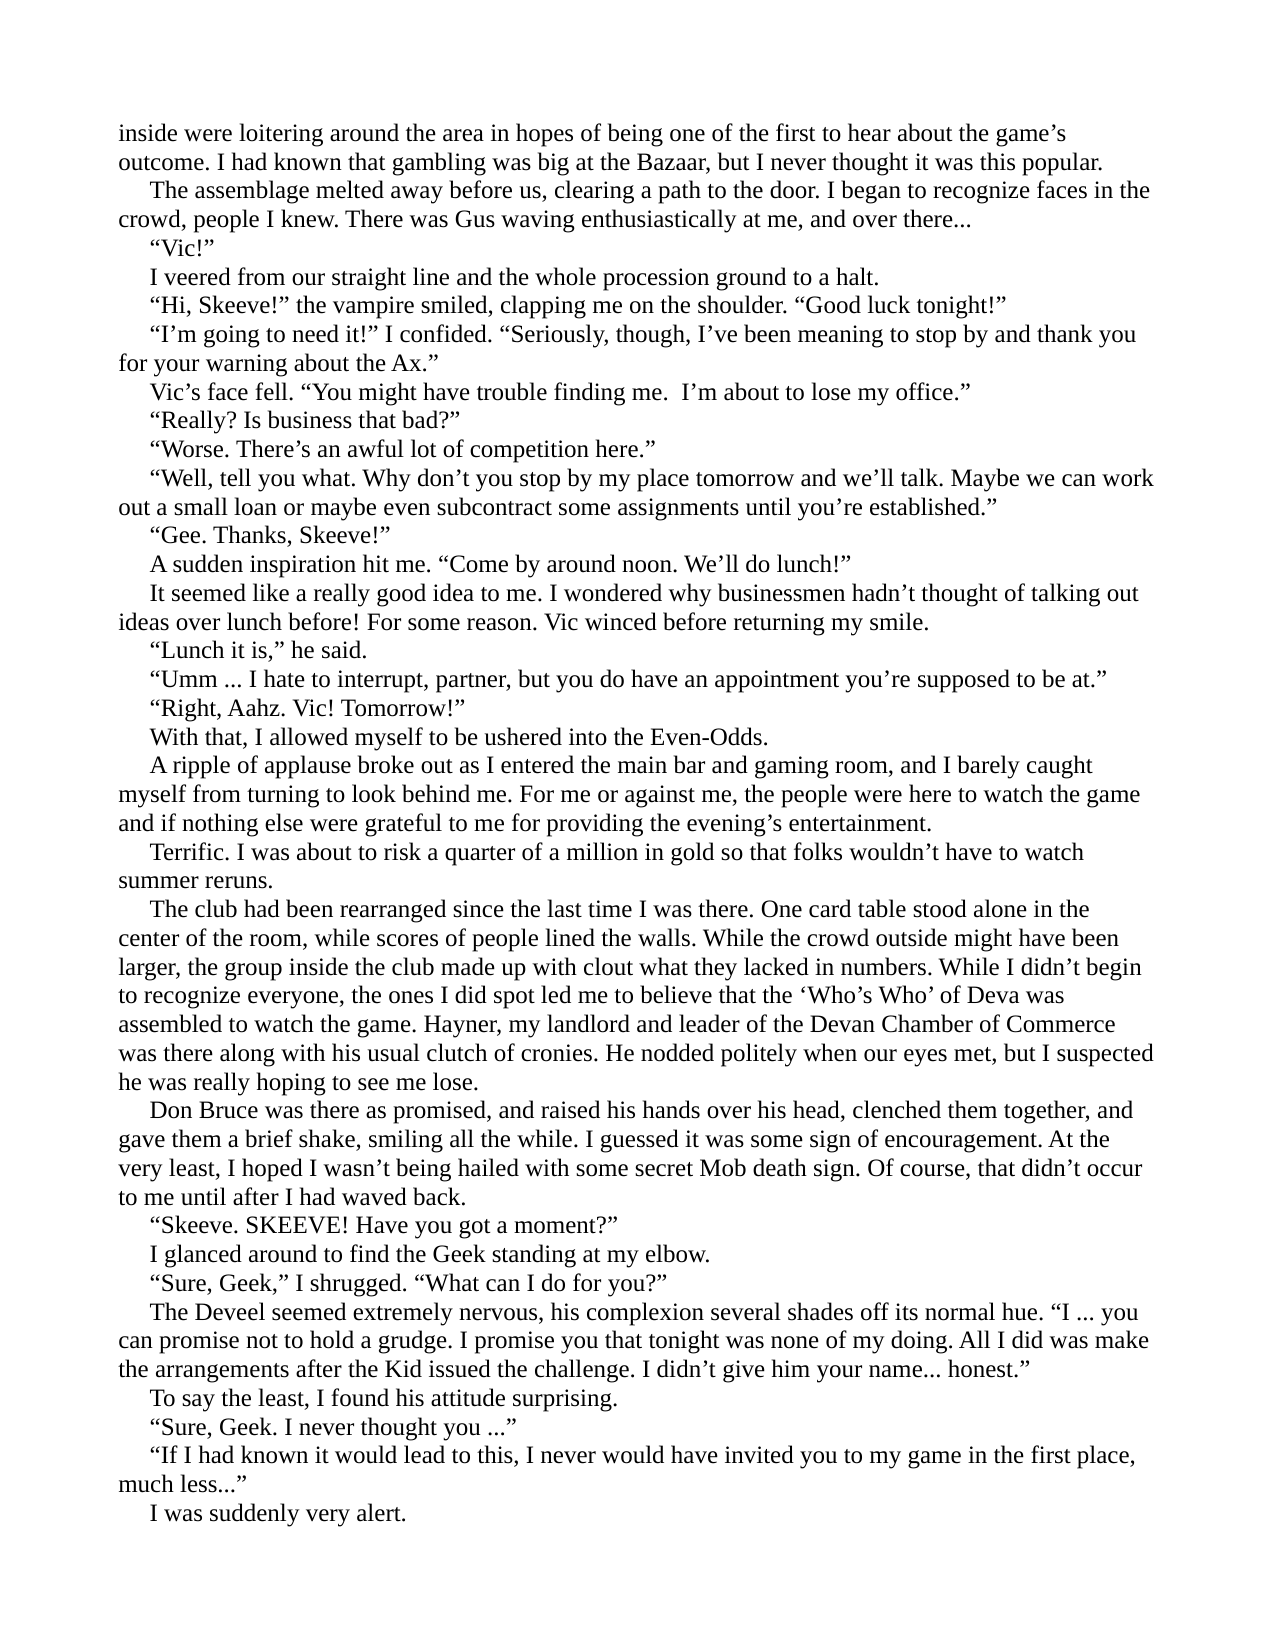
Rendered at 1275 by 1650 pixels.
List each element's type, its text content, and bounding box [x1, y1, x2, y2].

text Terrific. I was about to risk a quarter of a million in gold so that folks wouldn’t have to watch summer reruns. [118, 837, 1157, 894]
text “Well, tell you what. Why don’t you stop by my place tomorrow and we’ll talk. Maybe we can work out a small loan or maybe even subcontract some assignments until you’re established.” [118, 463, 1157, 521]
text The assemblage melted away before us, clearing a path to the door. I began to recognize faces in the crowd, people I knew. There was Gus waving enthusiastically at me, and over there... [118, 176, 1157, 233]
text I glanced around to find the Geek standing at my elbow. [118, 1239, 1157, 1268]
text “If I had known it would lead to this, I never would have invited you to my game in the first place, much less...” [118, 1441, 1157, 1498]
text “Sure, Geek. I never thought you ...” [118, 1412, 1157, 1441]
text I veered from our straight line and the whole procession ground to a halt. [118, 262, 1157, 291]
text To say the least, I found his attitude surprising. [118, 1383, 1157, 1412]
text With that, I allowed myself to be ushered into the Even-Odds. [118, 722, 1157, 751]
text “Skeeve. SKEEVE! Have you got a moment?” [118, 1211, 1157, 1239]
text A sudden inspiration hit me. “Come by around noon. We’ll do lunch!” [118, 549, 1157, 578]
text “Worse. There’s an awful lot of competition here.” [118, 434, 1157, 463]
text inside were loitering around the area in hopes of being one of the first to hear about the game’s outcome. I had known that gambling was big at the Bazaar, but I never thought it was this popular. [118, 118, 1157, 176]
text “Vic!” [118, 233, 1157, 262]
text The club had been rearranged since the last time I was there. One card table stood alone in the center of the room, while scores of people lined the walls. While the crowd outside might have been larger, the group inside the club made up with clout what they lacked in numbers. While I didn’t begin to recognize everyone, the ones I did spot led me to believe that the ‘Who’s Who’ of Deva was assembled to watch the game. Hayner, my landlord and leader of the Devan Chamber of Commerce was there along with his usual clutch of cronies. He nodded politely when our eyes met, but I suspected he was really hoping to see me lose. [118, 894, 1157, 1096]
text “Right, Aahz. Vic! Tomorrow!” [118, 693, 1157, 722]
text “I’m going to need it!” I confided. “Seriously, though, I’ve been meaning to stop by and thank you for your warning about the Ax.” [118, 319, 1157, 377]
text “Lunch it is,” he said. [118, 636, 1157, 664]
text “Umm ... I hate to interrupt, partner, but you do have an appointment you’re supposed to be at.” [118, 664, 1157, 693]
text I was suddenly very alert. [118, 1498, 1157, 1527]
text “Hi, Skeeve!” the vampire smiled, clapping me on the shoulder. “Good luck tonight!” [118, 291, 1157, 319]
text It seemed like a really good idea to me. I wondered why businessmen hadn’t thought of talking out ideas over lunch before! For some reason. Vic winced before returning my smile. [118, 578, 1157, 636]
text “Gee. Thanks, Skeeve!” [118, 521, 1157, 549]
text “Sure, Geek,” I shrugged. “What can I do for you?” [118, 1268, 1157, 1297]
text “Really? Is business that bad?” [118, 406, 1157, 434]
text Don Bruce was there as promised, and raised his hands over his head, clenched them together, and gave them a brief shake, smiling all the while. I guessed it was some sign of encouragement. At the very least, I hoped I wasn’t being hailed with some secret Mob death sign. Of course, that didn’t occur to me until after I had waved back. [118, 1096, 1157, 1211]
text The Deveel seemed extremely nervous, his complexion several shades off its normal hue. “I ... you can promise not to hold a grudge. I promise you that tonight was none of my doing. All I did was make the arrangements after the Kid issued the challenge. I didn’t give him your name... honest.” [118, 1297, 1157, 1383]
text A ripple of applause broke out as I entered the main bar and gaming room, and I barely caught myself from turning to look behind me. For me or against me, the people were here to watch the game and if nothing else were grateful to me for providing the evening’s entertainment. [118, 751, 1157, 837]
text Vic’s face fell. “You might have trouble finding me. I’m about to lose my office.” [118, 377, 1157, 406]
